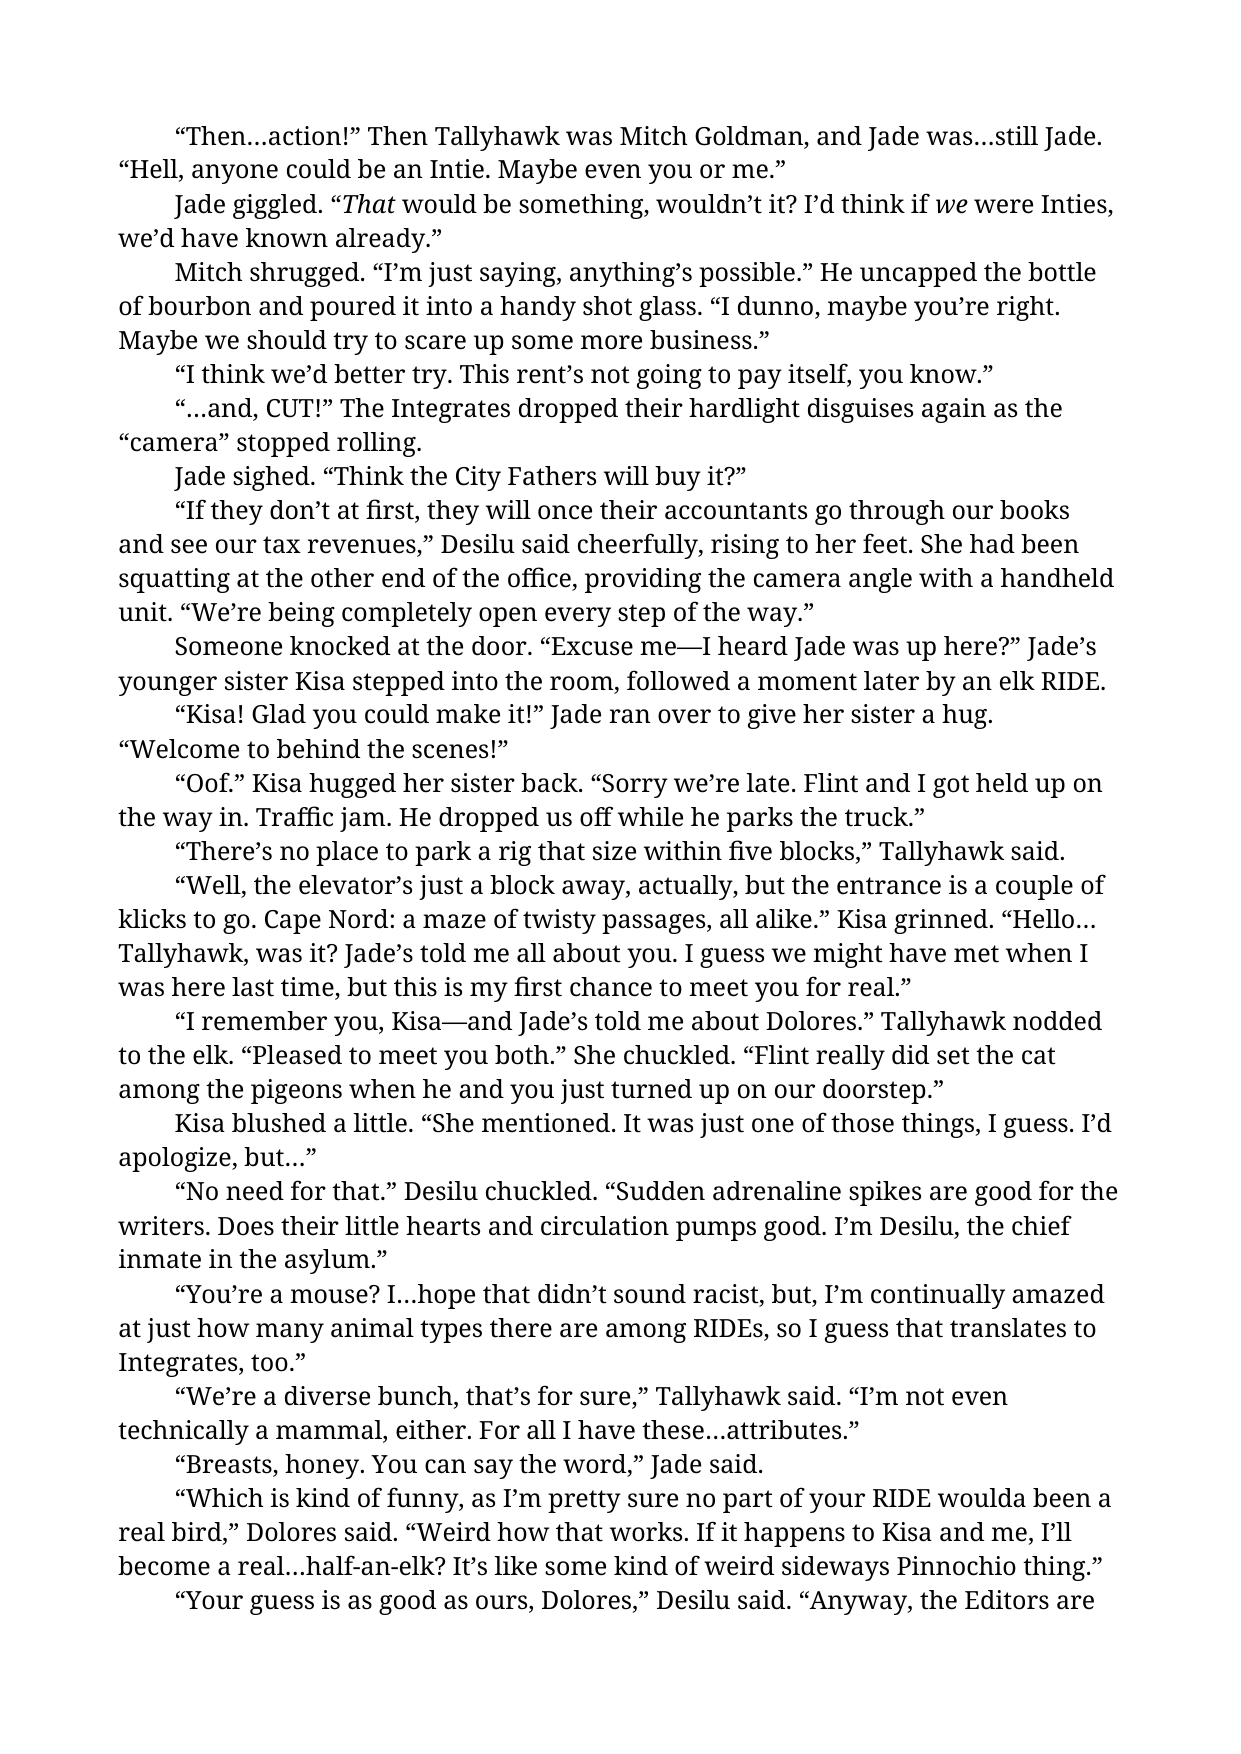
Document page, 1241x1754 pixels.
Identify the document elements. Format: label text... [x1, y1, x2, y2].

text “Kisa! Glad you could make it!” Jade ran over to give her sister a hug. “Welcome to behind the scenes!” [118, 697, 1122, 765]
text Kisa blushed a little. “She mentioned. It was just one of those things, I guess. I’d apologize, but…” [118, 1106, 1122, 1174]
text “Which is kind of funny, as I’m pretty sure no part of your RIDE woulda been a real bird,” Dolores said. “Weird how that works. If it happens to Kisa and me, I’ll become a real…half-an-elk? It’s like some kind of weird sideways Pinnochio thing.” [118, 1481, 1122, 1583]
text “…and, CUT!” The Integrates dropped their hardlight disguises again as the “camera” stopped rolling. [118, 391, 1122, 459]
text “Your guess is as good as ours, Dolores,” Desilu said. “Anyway, the Editors are [118, 1583, 1122, 1617]
text Someone knocked at the door. “Excuse me—I heard Jade was up here?” Jade’s younger sister Kisa stepped into the room, followed a moment later by an elk RIDE. [118, 629, 1122, 697]
text “I think we’d better try. This rent’s not going to pay itself, you know.” [118, 357, 1122, 391]
text Mitch shrugged. “I’m just saying, anything’s possible.” He uncapped the bottle of bourbon and poured it into a handy shot glass. “I dunno, maybe you’re right. Maybe we should try to scare up some more business.” [118, 254, 1122, 357]
text “If they don’t at first, they will once their accountants go through our books and see our tax revenues,” Desilu said cheerfully, rising to her feet. She had been squatting at the other end of the office, providing the camera angle with a handheld unit. “We’re being completely open every step of the way.” [118, 493, 1122, 629]
text “No need for that.” Desilu chuckled. “Sudden adrenaline spikes are good for the writers. Does their little hearts and circulation pumps good. I’m Desilu, the chief inmate in the asylum.” [118, 1174, 1122, 1276]
text “Oof.” Kisa hugged her sister back. “Sorry we’re late. Flint and I got held up on the way in. Traffic jam. He dropped us off while he parks the truck.” [118, 765, 1122, 833]
text “I remember you, Kisa—and Jade’s told me about Dolores.” Tallyhawk nodded to the elk. “Pleased to meet you both.” She chuckled. “Flint really did set the cat among the pigeons when he and you just turned up on our doorstep.” [118, 1004, 1122, 1106]
text “Then…action!” Then Tallyhawk was Mitch Goldman, and Jade was…still Jade. “Hell, anyone could be an Intie. Maybe even you or me.” [118, 118, 1122, 186]
text Jade giggled. “That would be something, wouldn’t it? I’d think if we were Inties, we’d have known already.” [118, 186, 1122, 254]
text “Breasts, honey. You can say the word,” Jade said. [118, 1447, 1122, 1481]
text “You’re a mouse? I…hope that didn’t sound racist, but, I’m continually amazed at just how many animal types there are among RIDEs, so I guess that translates to Integrates, too.” [118, 1276, 1122, 1378]
text “Well, the elevator’s just a block away, actually, but the entrance is a couple of klicks to go. Cape Nord: a maze of twisty passages, all alike.” Kisa grinned. “Hello…Tallyhawk, was it? Jade’s told me all about you. I guess we might have met when I was here last time, but this is my first chance to meet you for real.” [118, 867, 1122, 1004]
text Jade sighed. “Think the City Fathers will buy it?” [118, 459, 1122, 493]
text “We’re a diverse bunch, that’s for sure,” Tallyhawk said. “I’m not even technically a mammal, either. For all I have these…attributes.” [118, 1378, 1122, 1447]
text “There’s no place to park a rig that size within five blocks,” Tallyhawk said. [118, 833, 1122, 867]
